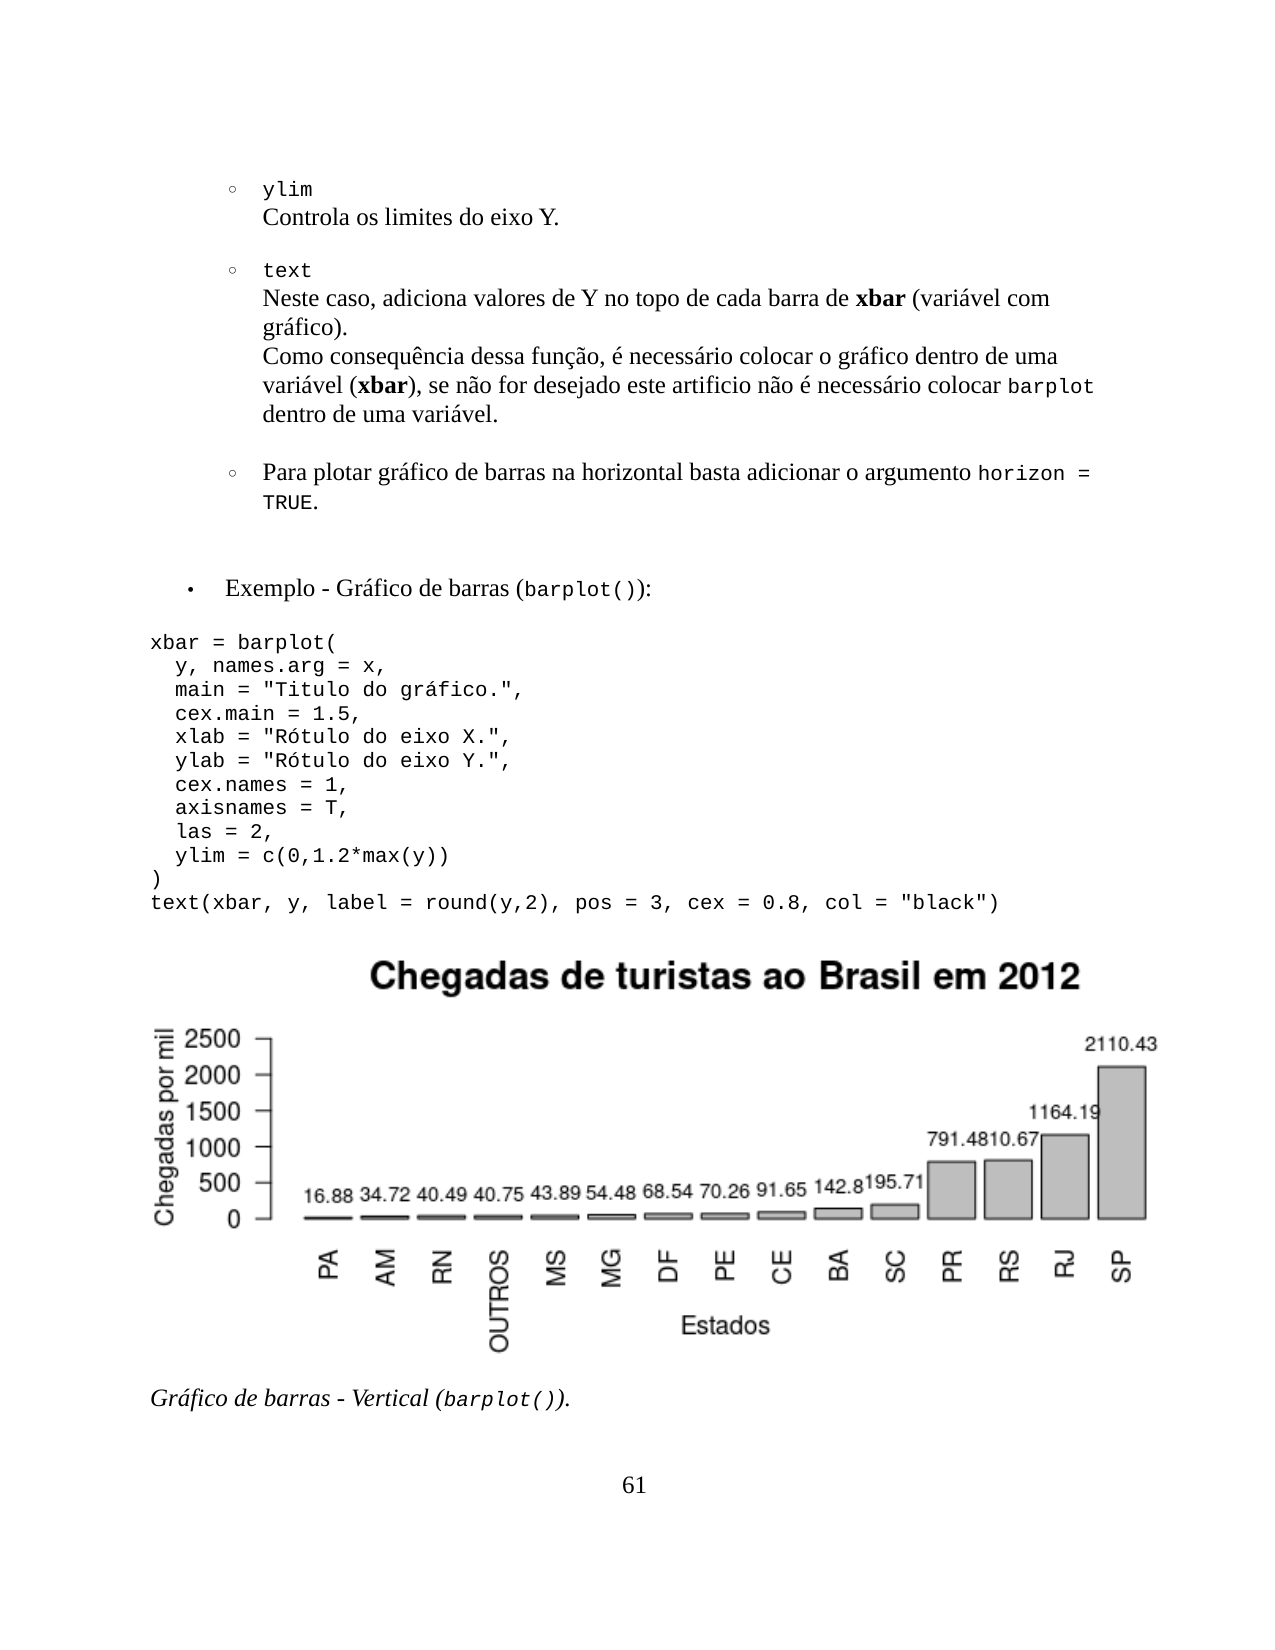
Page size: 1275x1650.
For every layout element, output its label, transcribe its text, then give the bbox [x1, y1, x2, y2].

list Exemplo - Gráfico de barras (barplot()): [187, 573, 1125, 632]
list text Neste caso, adiciona valores de Y no topo de cada barra de xbar (variável com gráfico). Como consequência dessa função, é necessário colocar o gráfico dentro de uma variável (xbar), se não for desejado este artificio não é necessário colocar barplot dentro de uma variável. [225, 260, 1125, 457]
text cex.names = 1, [150, 774, 1125, 797]
text text(xbar, y, label = round(y,2), pos = 3, cex = 0.8, col = "black") [150, 892, 1125, 915]
text axisnames = T, [150, 797, 1125, 821]
picture [150, 915, 1240, 1371]
list Para plotar gráfico de barras na horizontal basta adicionar o argumento horizon = TRUE. [225, 457, 1125, 545]
text main = "Titulo do gráfico.", [150, 679, 1125, 703]
text y, names.arg = x, [150, 656, 1125, 679]
list [225, 150, 1125, 179]
text xlab = "Rótulo do eixo X.", [150, 726, 1125, 750]
text Gráfico de barras - Vertical (barplot()). [150, 1383, 1125, 1412]
text ylim = c(0,1.2*max(y)) [150, 845, 1125, 868]
list ylim Controla os limites do eixo Y. [225, 179, 1125, 260]
text ) [150, 868, 1125, 892]
text cex.main = 1.5, [150, 703, 1125, 726]
text ylab = "Rótulo do eixo Y.", [150, 750, 1125, 774]
text las = 2, [150, 821, 1125, 845]
text xbar = barplot( [150, 632, 1125, 656]
